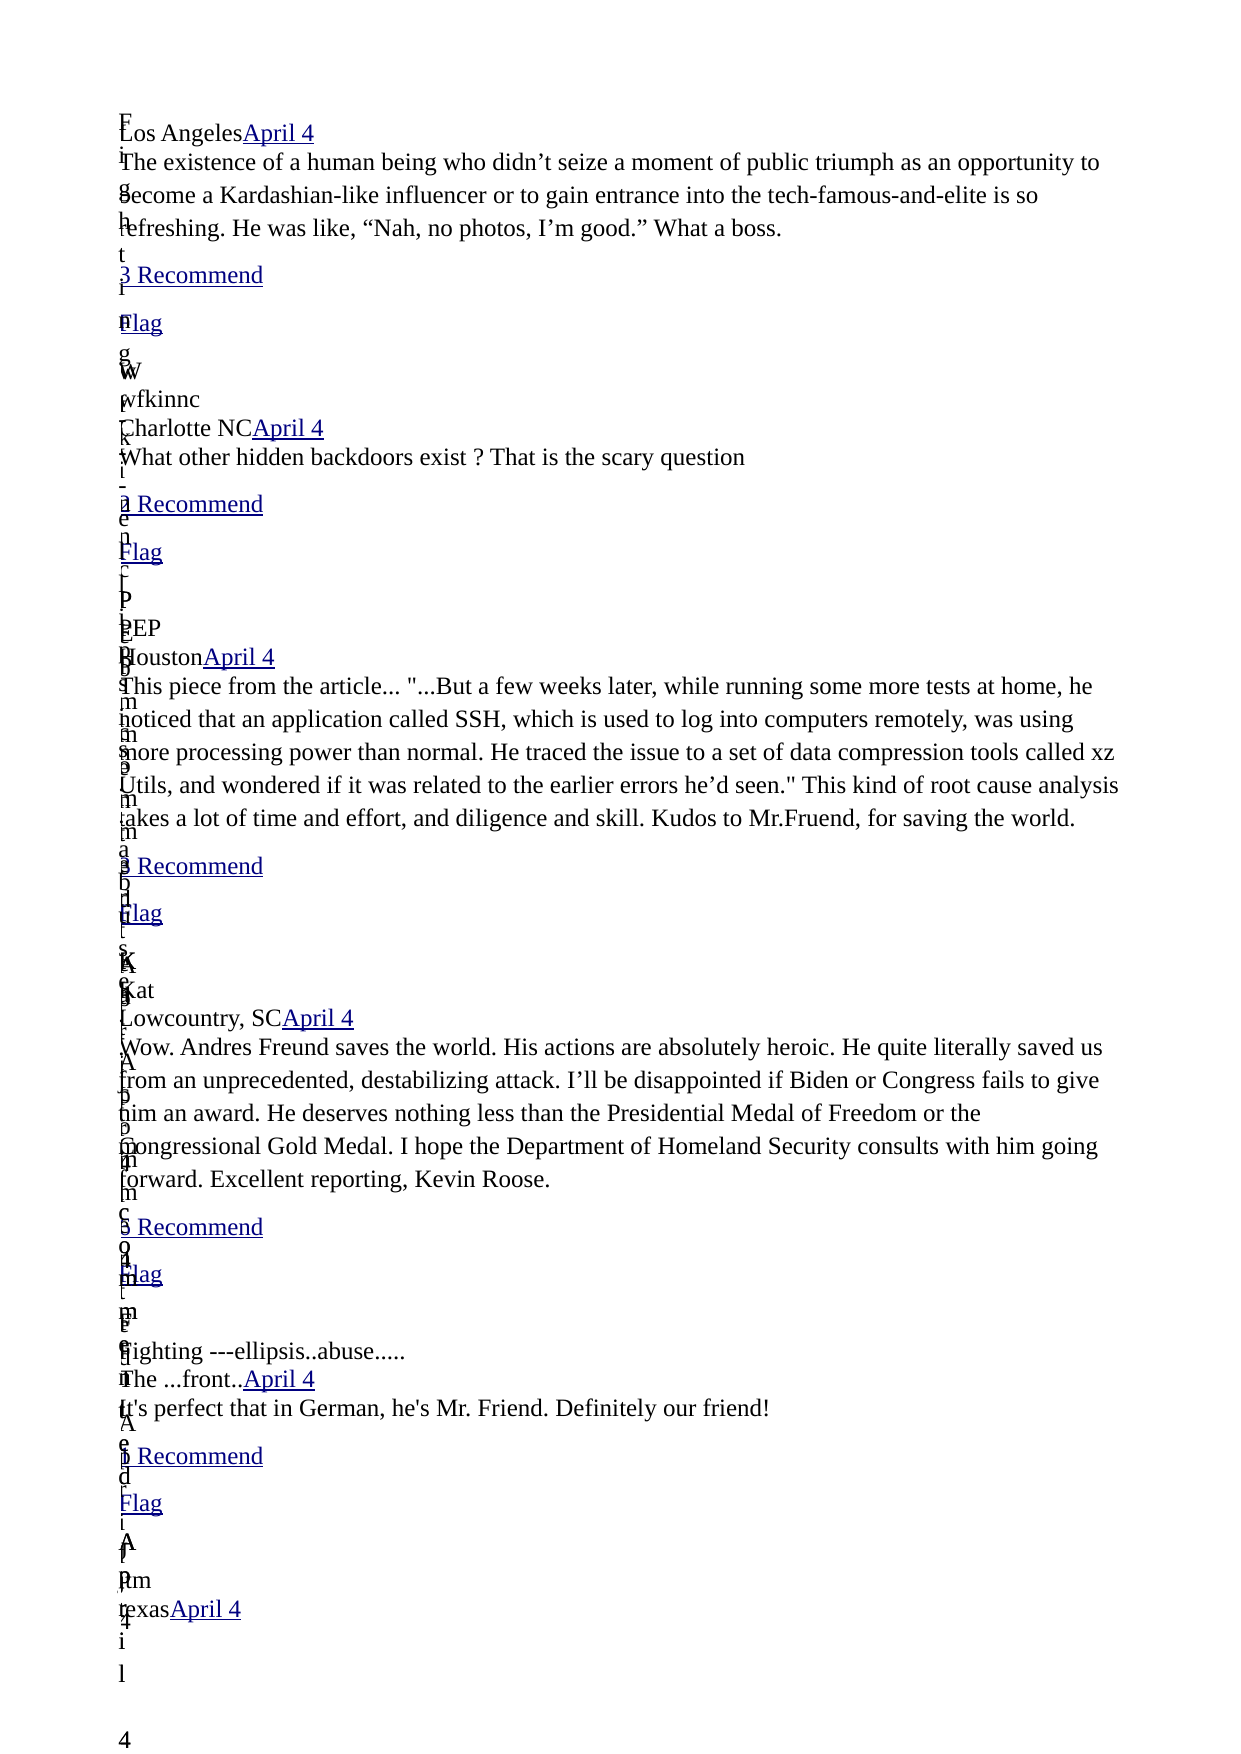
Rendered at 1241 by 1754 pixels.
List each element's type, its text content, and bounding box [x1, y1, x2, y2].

text texasApril 4 [121, 1594, 1122, 1622]
text This piece from the article... "...But a few weeks later, while running some more tests at home, he noticed that an application called SSH, which is used to log into computers remotely, was using more processing power than normal. He traced the issue to a set of data compression tools called xz Utils, and wondered if it was related to the earlier errors he’d seen." This kind of root cause analysis takes a lot of time and effort, and diligence and skill. Kudos to Mr.Fruend, for saving the world. [121, 671, 1122, 832]
text K [121, 946, 1122, 975]
text Los AngelesApril 4 [121, 118, 1122, 147]
text jtm [121, 1565, 1122, 1594]
text J [121, 1536, 1122, 1565]
text Fighting ---ellipsis..abuse..... [121, 1336, 1122, 1364]
text 3 Recommend [121, 851, 1122, 879]
text 1 Recommend [121, 1441, 1122, 1470]
text The existence of a human being who didn’t seize a moment of public triumph as an opportunity to become a Kardashian-like influencer or to gain entrance into the tech-famous-and-elite is so refreshing. He was like, “Nah, no photos, I’m good.” What a boss. [121, 147, 1122, 242]
text Kat [121, 975, 1122, 1003]
text What other hidden backdoors exist ? That is the scary question [121, 442, 1122, 471]
text Flag [122, 1259, 1122, 1288]
text PEP [121, 613, 1122, 642]
text Charlotte NCApril 4 [121, 413, 1122, 442]
text Flag [121, 537, 1122, 566]
text W [121, 356, 1122, 384]
text Wow. Andres Freund saves the world. His actions are absolutely heroic. He quite literally saved us from an unprecedented, destabilizing attack. I’ll be disappointed if Biden or Congress fails to give him an award. He deserves nothing less than the Presidential Medal of Freedom or the Congressional Gold Medal. I hope the Department of Homeland Security consults with him going forward. Excellent reporting, Kevin Roose. [121, 1032, 1122, 1193]
text F [121, 1307, 1122, 1336]
text It's perfect that in German, he's Mr. Friend. Definitely our friend! [121, 1393, 1122, 1422]
text 2 Recommend [121, 489, 1122, 518]
text Lowcountry, SCApril 4 [122, 1003, 1122, 1032]
text wfkinnc [121, 384, 1122, 413]
text HoustonApril 4 [121, 642, 1122, 671]
text 6 Recommend [121, 1212, 1122, 1241]
text Flag [121, 308, 1122, 337]
text P [121, 585, 1122, 613]
text Flag [121, 1488, 1122, 1517]
text The ...front..April 4 [121, 1364, 1122, 1393]
text Flag [122, 898, 1122, 927]
text 3 Recommend [121, 261, 1122, 289]
